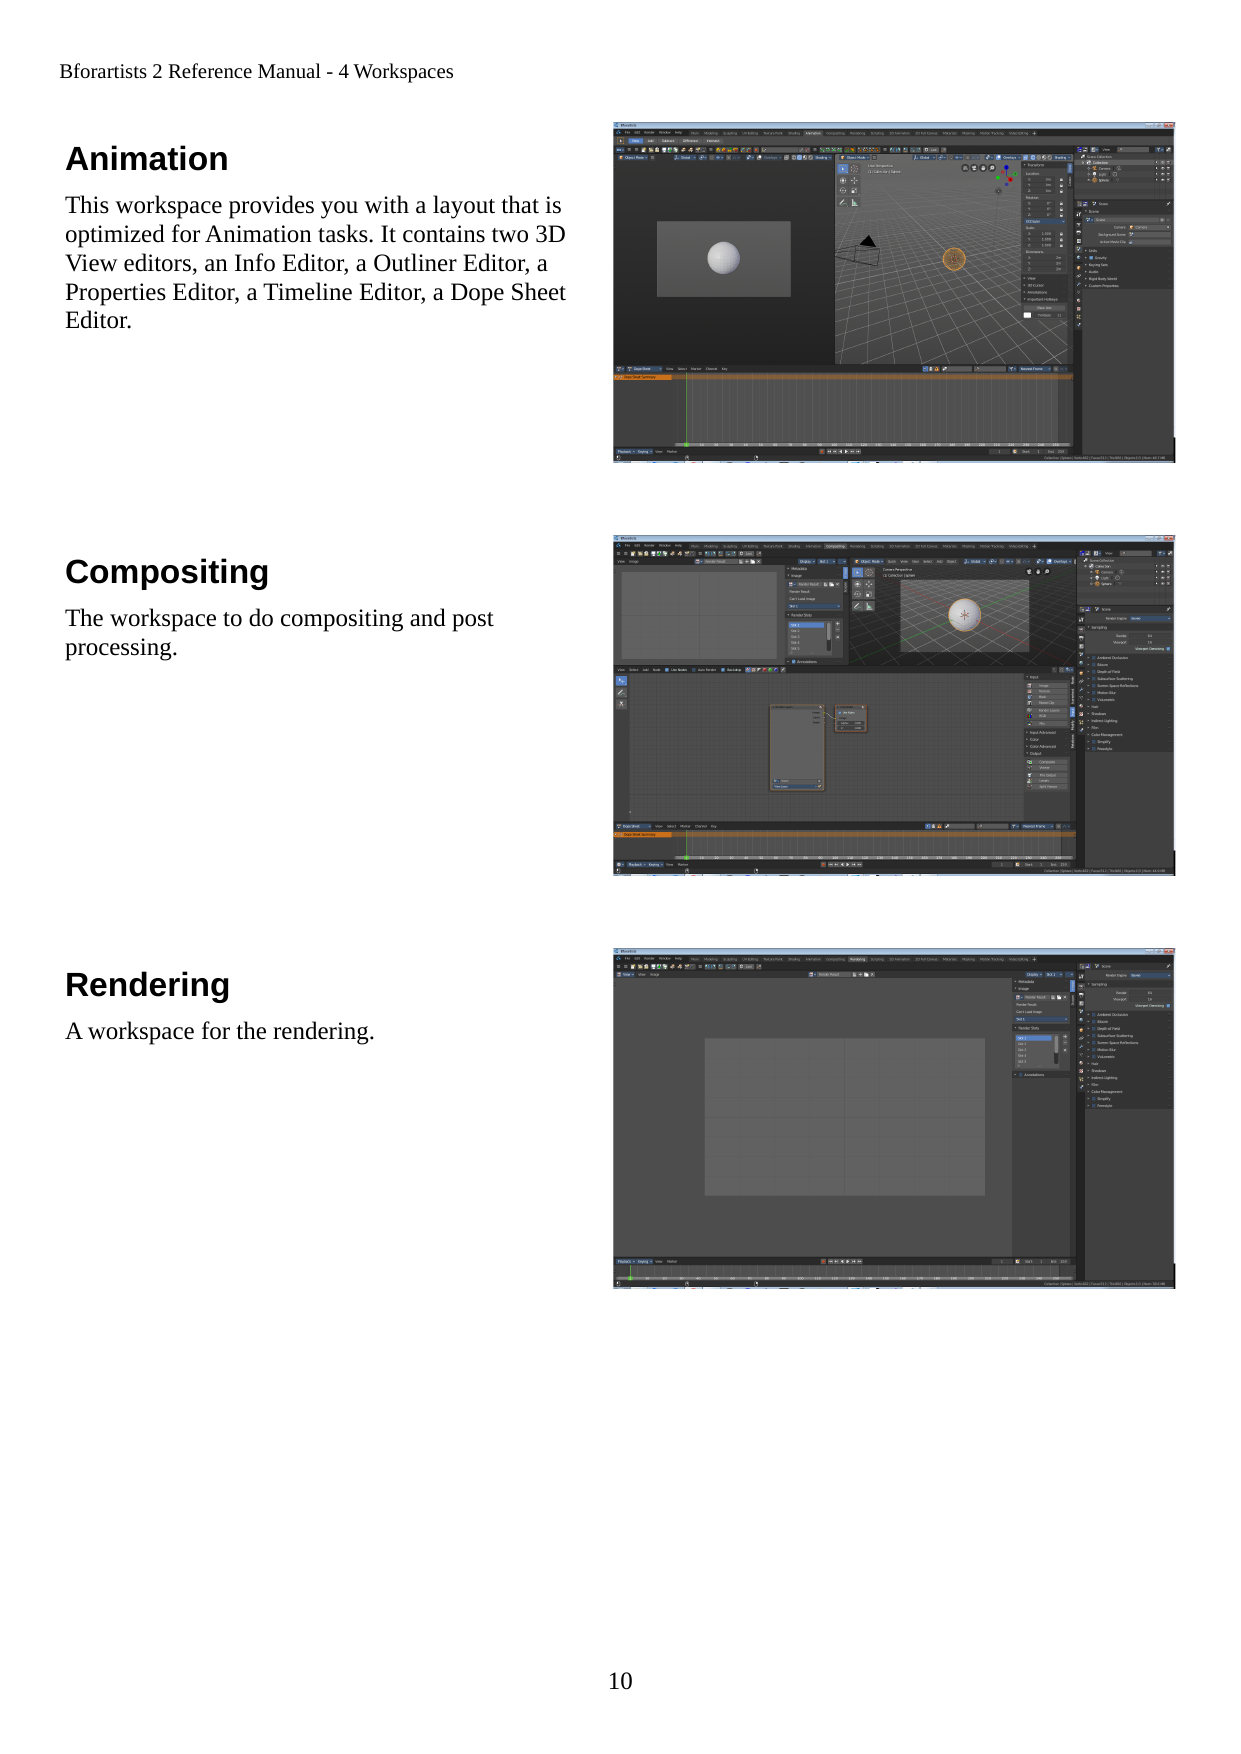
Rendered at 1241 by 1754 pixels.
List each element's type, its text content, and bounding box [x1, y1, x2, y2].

picture [613, 535, 1176, 876]
picture [613, 948, 1176, 1289]
table_header [596, 526, 1181, 910]
table_header Compositing The workspace to do compositing and post processing. [59, 526, 596, 910]
table_header [596, 113, 1181, 497]
picture [613, 122, 1176, 463]
table_header Rendering A workspace for the rendering. [59, 939, 596, 1323]
table_header [596, 939, 1181, 1323]
table_header Animation This workspace provides you with a layout that is optimized for Animation tasks. It contains two 3D View editors, an Info Editor, a Outliner Editor, a Properties Editor, a Timeline Editor, a Dope Sheet Editor. [59, 113, 596, 497]
